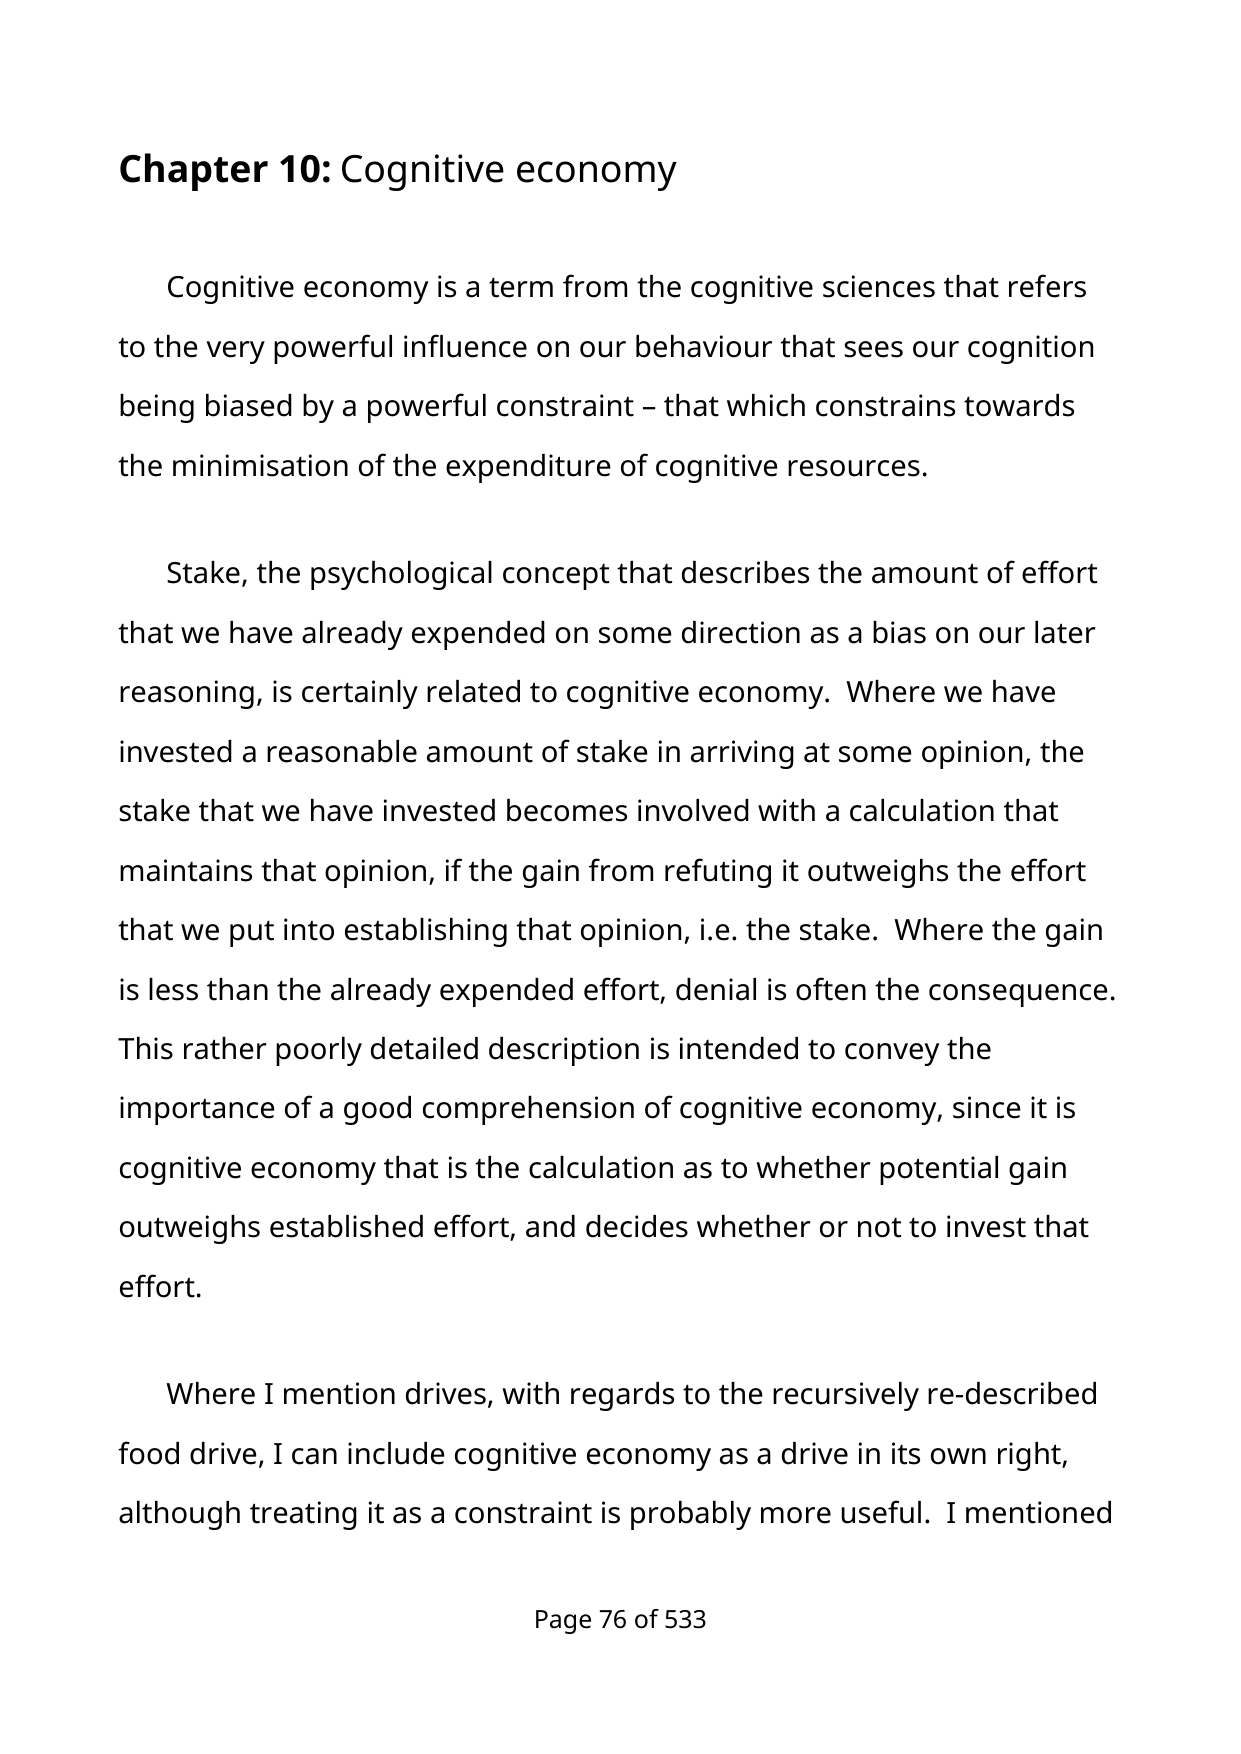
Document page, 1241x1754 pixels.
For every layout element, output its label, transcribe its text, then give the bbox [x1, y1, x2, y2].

text Stake, the psychological concept that describes the amount of effort that we have already expended on some direction as a bias on our later reasoning, is certainly related to cognitive economy. Where we have invested a reasonable amount of stake in arriving at some opinion, the stake that we have invested becomes involved with a calculation that maintains that opinion, if the gain from refuting it outweighs the effort that we put into establishing that opinion, i.e. the stake. Where the gain is less than the already expended effort, denial is often the consequence. This rather poorly detailed description is intended to convey the importance of a good comprehension of cognitive economy, since it is cognitive economy that is the calculation as to whether potential gain outweighs established effort, and decides whether or not to invest that effort. [118, 552, 1122, 1306]
text Chapter 10: Cognitive economy [118, 142, 1122, 193]
text Where I mention drives, with regards to the recursively re-described food drive, I can include cognitive economy as a drive in its own right, although treating it as a constraint is probably more useful. I mentioned [118, 1373, 1122, 1532]
text Cognitive economy is a term from the cognitive sciences that refers to the very powerful influence on our behaviour that sees our cognition being biased by a powerful constraint – that which constrains towards the minimisation of the expenditure of cognitive resources. [118, 267, 1122, 485]
